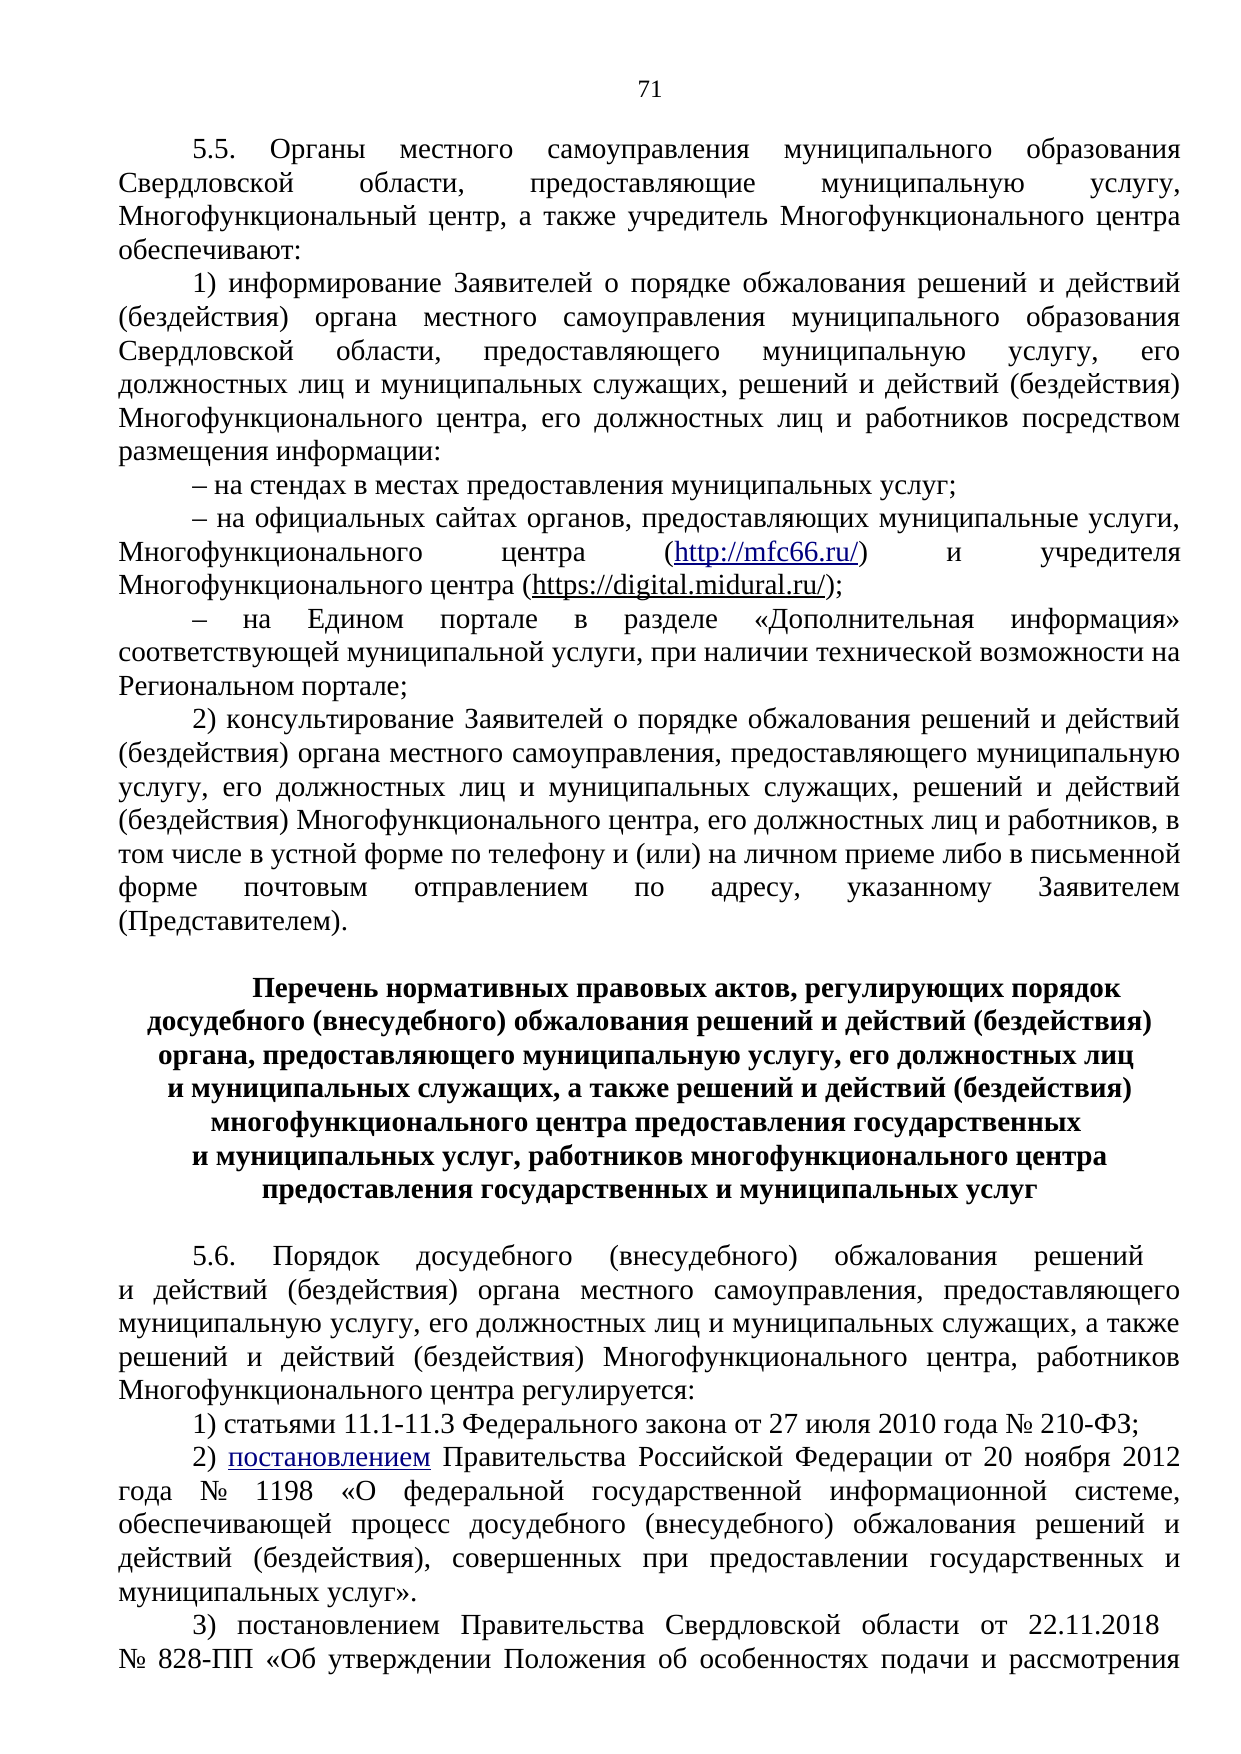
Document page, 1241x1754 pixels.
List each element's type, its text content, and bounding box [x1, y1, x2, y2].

text 2) постановлением Правительства Российской Федерации от 20 ноября 2012 года № 1198 «О федеральной государственной информационной системе, обеспечивающей процесс досудебного (внесудебного) обжалования решений и действий (бездействия), совершенных при предоставлении государственных и муниципальных услуг». [118, 1439, 1181, 1607]
text Перечень нормативных правовых актов, регулирующих порядок досудебного (внесудебного) обжалования решений и действий (бездействия) органа, предоставляющего муниципальную услугу, его должностных лиц и муниципальных служащих, а также решений и действий (бездействия) многофункционального центра предоставления государственных и муниципальных услуг, работников многофункционального центра предоставления государственных и муниципальных услуг [118, 970, 1181, 1205]
text 1) статьями 11.1-11.3 Федерального закона от 27 июля 2010 года № 210-ФЗ; [118, 1406, 1181, 1439]
text – на стендах в местах предоставления муниципальных услуг; [118, 467, 1181, 500]
text – на Едином портале в разделе «Дополнительная информация» соответствующей муниципальной услуги, при наличии технической возможности на Региональном портале; [118, 601, 1181, 702]
text 1) информирование Заявителей о порядке обжалования решений и действий (бездействия) органа местного самоуправления муниципального образования Свердловской области, предоставляющего муниципальную услугу, его должностных лиц и муниципальных служащих, решений и действий (бездействия) Многофункционального центра, его должностных лиц и работников посредством размещения информации: [118, 266, 1181, 467]
text 3) постановлением Правительства Свердловской области от 22.11.2018 № 828-ПП «Об утверждении Положения об особенностях подачи и рассмотрения [118, 1607, 1181, 1674]
text – на официальных сайтах органов, предоставляющих муниципальные услуги, Многофункционального центра (http://mfc66.ru/) и учредителя Многофункционального центра (https://digital.midural.ru/); [118, 500, 1181, 601]
text 2) консультирование Заявителей о порядке обжалования решений и действий (бездействия) органа местного самоуправления, предоставляющего муниципальную услугу, его должностных лиц и муниципальных служащих, решений и действий (бездействия) Многофункционального центра, его должностных лиц и работников, в том числе в устной форме по телефону и (или) на личном приеме либо в письменной форме почтовым отправлением по адресу, указанному Заявителем (Представителем). [118, 702, 1181, 936]
text 5.5. Органы местного самоуправления муниципального образования Свердловской области, предоставляющие муниципальную услугу, Многофункциональный центр, а также учредитель Многофункционального центра обеспечивают: [118, 131, 1181, 266]
text 5.6. Порядок досудебного (внесудебного) обжалования решений и действий (бездействия) органа местного самоуправления, предоставляющего муниципальную услугу, его должностных лиц и муниципальных служащих, а также решений и действий (бездействия) Многофункционального центра, работников Многофункционального центра регулируется: [118, 1238, 1181, 1406]
